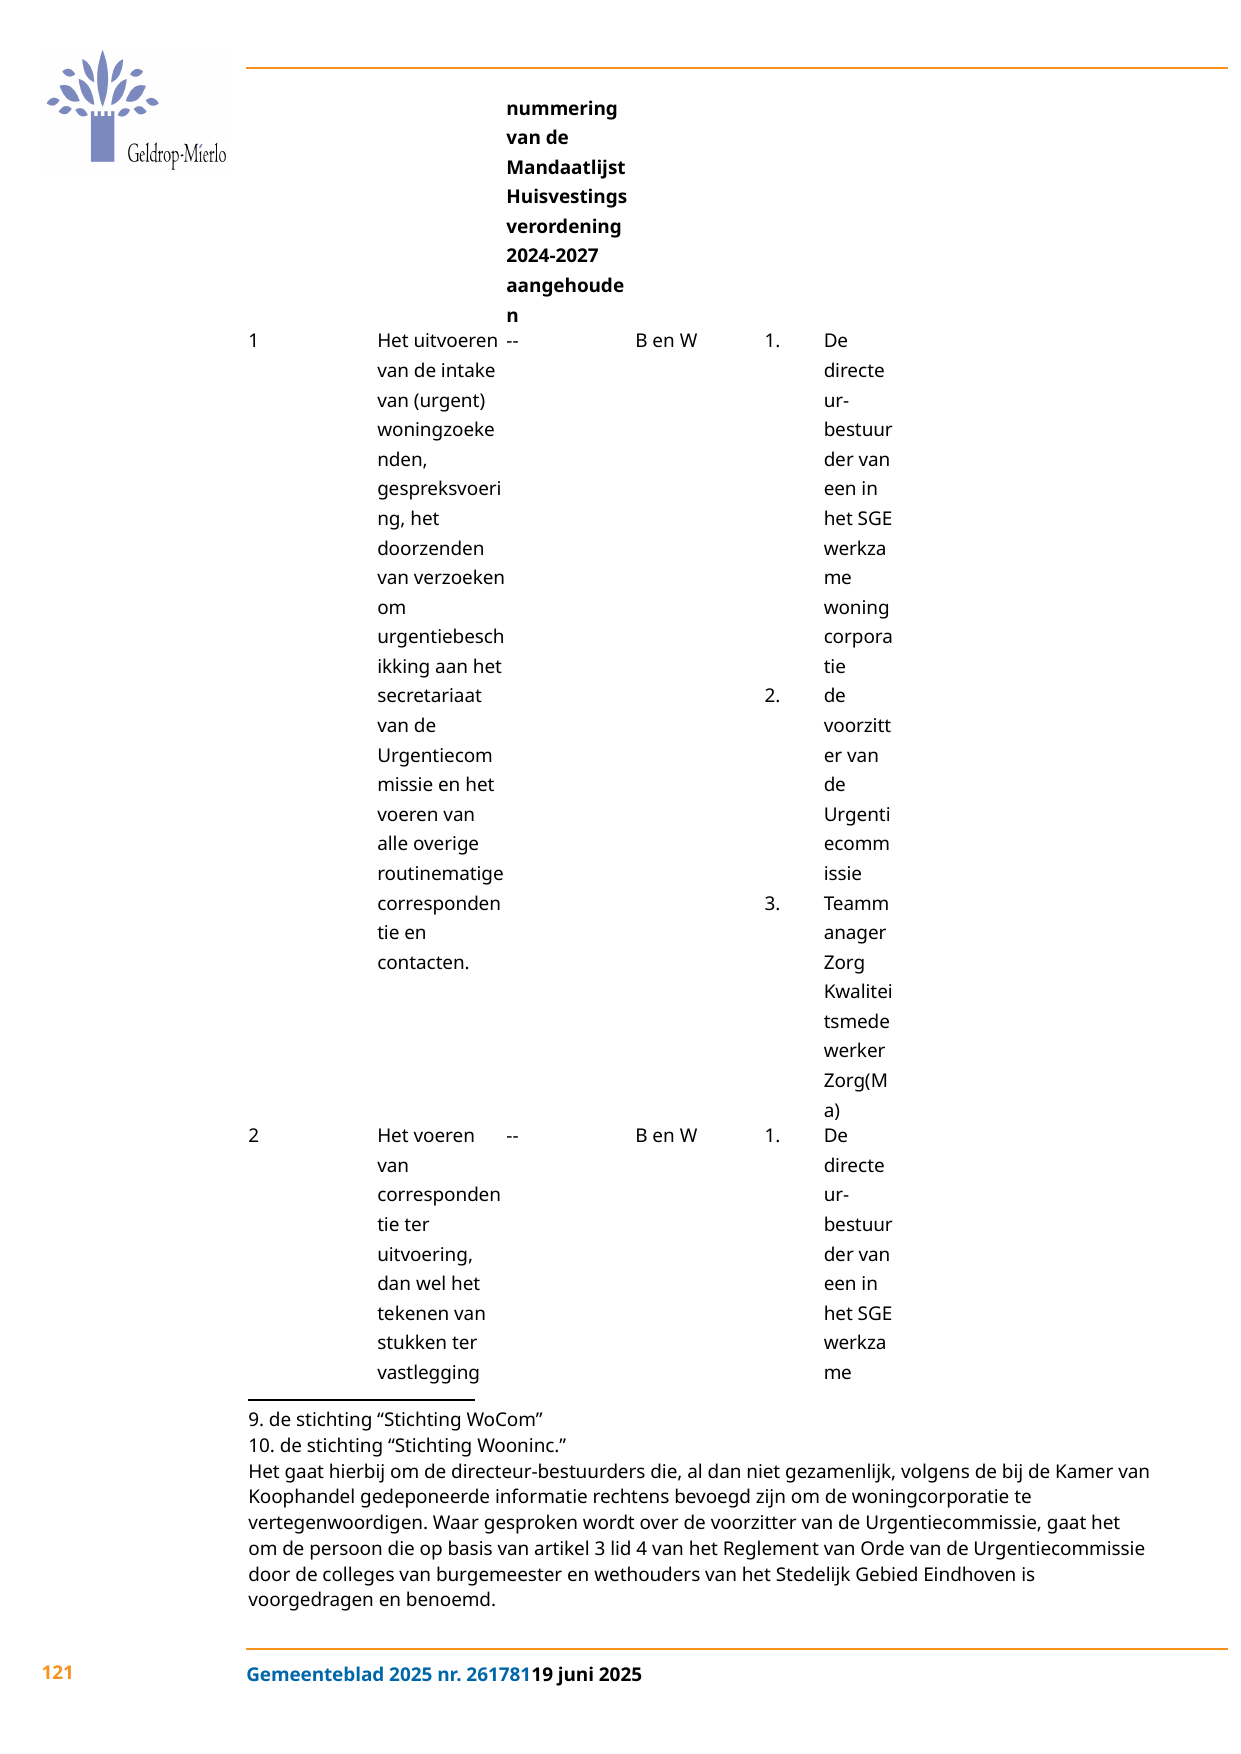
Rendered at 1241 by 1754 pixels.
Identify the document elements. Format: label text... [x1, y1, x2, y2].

table_cell -- [506, 328, 635, 1122]
table_cell 1 [248, 328, 377, 1122]
table_cell [894, 328, 1022, 1122]
table_cell nummering van de Mandaatlijst Huisvestingsverordening 2024-2027 aangehouden [506, 95, 635, 328]
table_cell Het uitvoeren van de intake van (urgent) woningzoekenden, gespreksvoering, het doorzenden van verzoeken om urgentiebeschikking aan het secretariaat van de Urgentiecommissie en het voeren van alle overige routinematige correspondentie en contacten. [377, 328, 506, 1122]
table_cell De directeur-bestuurder van een in het SGE werkzame woningcorporatie de voorzitter van de Urgentiecommissie Teammanager Zorg Kwaliteitsmedewerker Zorg(Ma) [764, 328, 893, 1122]
table_cell [377, 95, 506, 328]
table_cell Het voeren van correspondentie ter uitvoering, dan wel het tekenen van stukken ter vastlegging [377, 1123, 506, 1385]
table_cell [764, 95, 893, 328]
picture [41, 47, 231, 172]
table_cell [894, 1123, 1022, 1385]
table_cell [1023, 1123, 1152, 1385]
table_cell -- [506, 1123, 635, 1385]
table_cell B en W [635, 328, 764, 1122]
table_cell B en W [635, 1123, 764, 1385]
table_cell [248, 95, 377, 328]
table_cell 2 [248, 1123, 377, 1385]
table_cell De directeur-bestuurder van een in het SGE werkzame [764, 1123, 893, 1385]
table_cell [1023, 95, 1152, 328]
table_cell [635, 95, 764, 328]
table_cell [894, 95, 1022, 328]
table_cell [1023, 328, 1152, 1122]
